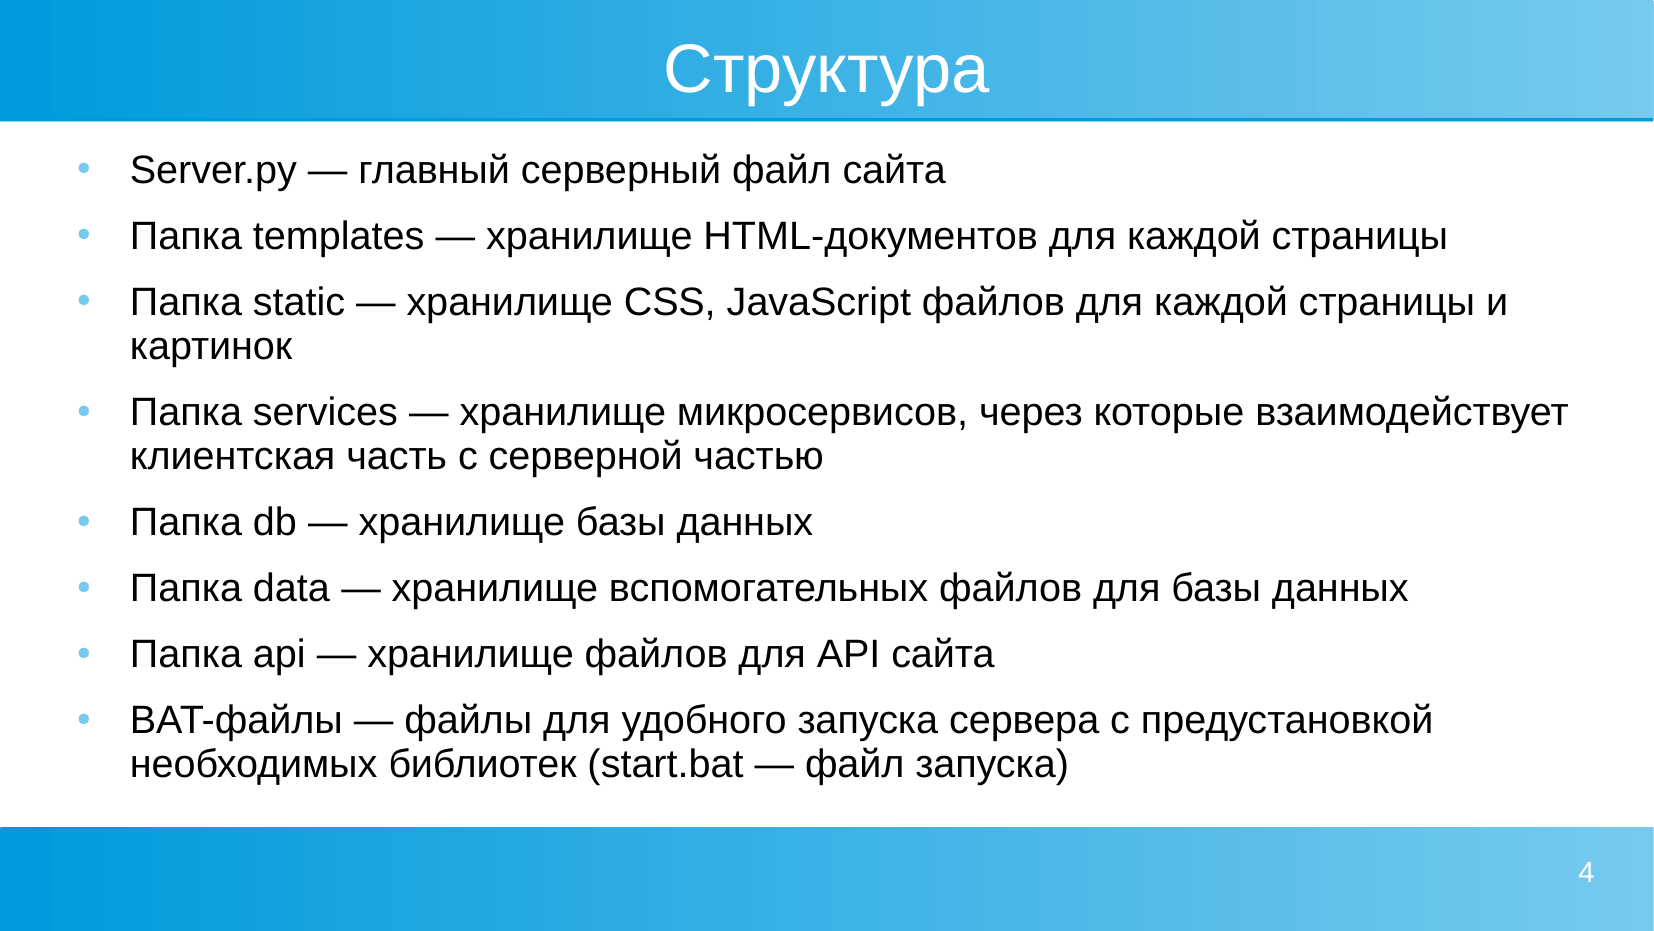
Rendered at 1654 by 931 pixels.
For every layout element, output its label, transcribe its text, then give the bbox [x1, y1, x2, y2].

title Структура [59, 29, 1595, 108]
list Server.py — главный серверный файл сайта Папка templates — хранилище HTML-документов для каждой страницы Папка static — хранилище CSS, JavaScript файлов для каждой страницы и картинок Папка services — хранилище микросервисов, через которые взаимодействует клиентская часть с серверной частью Папка db — хранилище базы данных Папка data — хранилище вспомогательных файлов для базы данных Папка api — хранилище файлов для API сайта BAT-файлы — файлы для удобного запуска сервера с предустановкой необходимых библиотек (start.bat — файл запуска) [59, 147, 1595, 857]
